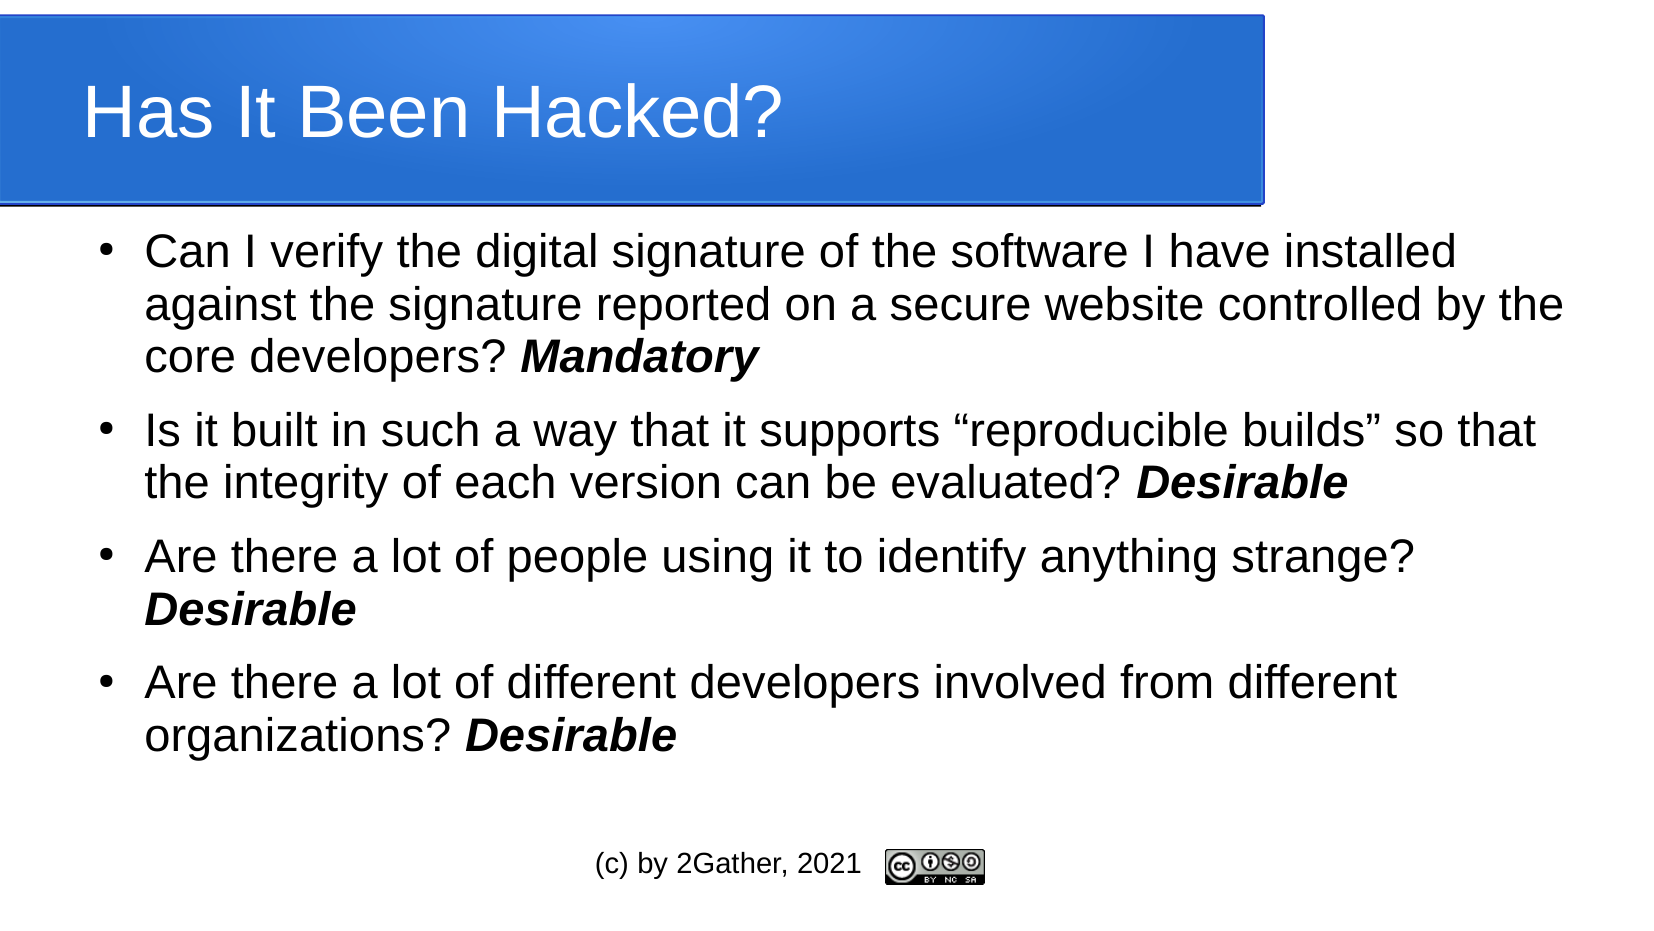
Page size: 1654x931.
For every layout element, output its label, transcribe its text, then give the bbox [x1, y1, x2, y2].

list Can I verify the digital signature of the software I have installed against the signature reported on a secure website controlled by the core developers? Mandatory Is it built in such a way that it supports “reproducible builds” so that the integrity of each version can be evaluated? Desirable Are there a lot of people using it to identify anything strange? Desirable Are there a lot of different developers involved from different organizations? Desirable [82, 224, 1571, 764]
picture [885, 849, 985, 885]
title Has It Been Hacked? [82, 35, 1235, 189]
